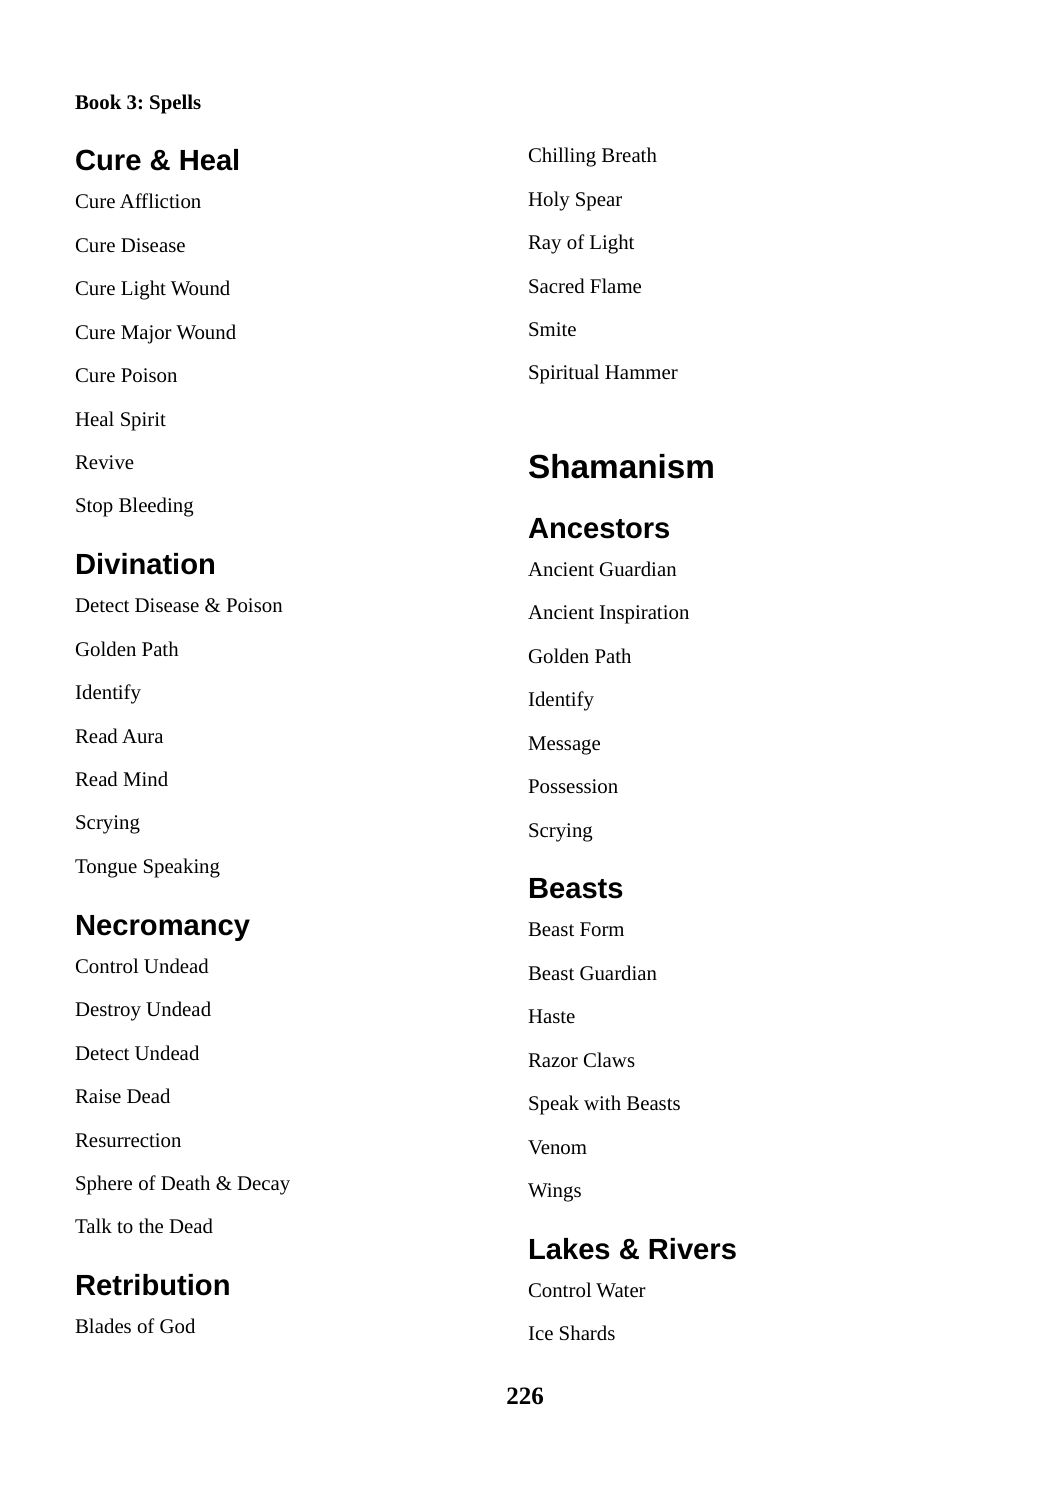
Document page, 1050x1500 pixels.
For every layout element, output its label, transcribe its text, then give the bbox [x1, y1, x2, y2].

text Tongue Speaking [75, 854, 522, 878]
text Scrying [528, 817, 975, 842]
subtitle Cure & Heal [75, 143, 522, 177]
text Cure Affliction [75, 189, 522, 213]
subtitle Ancestors [528, 511, 975, 544]
text Destroy Undead [75, 997, 522, 1021]
subtitle Lakes & Rivers [528, 1232, 975, 1265]
text Resurrection [75, 1128, 522, 1152]
text Beast Form [528, 917, 975, 941]
subtitle Divination [75, 547, 522, 581]
text Detect Undead [75, 1041, 522, 1065]
text Venom [528, 1134, 975, 1159]
text Razor Claws [528, 1048, 975, 1072]
text Sphere of Death & Decay [75, 1171, 522, 1195]
text Detect Disease & Poison [75, 593, 522, 617]
text Identify [528, 687, 975, 711]
text Wings [528, 1178, 975, 1202]
text Chilling Breath [528, 143, 975, 167]
subtitle Retribution [75, 1268, 522, 1302]
text Golden Path [528, 644, 975, 668]
text Talk to the Dead [75, 1214, 522, 1238]
text Haste [528, 1004, 975, 1028]
text Scrying [75, 811, 522, 834]
text Golden Path [75, 637, 522, 661]
text Holy Spear [528, 187, 975, 211]
text Possession [528, 774, 975, 798]
text Ray of Light [528, 230, 975, 254]
text Read Mind [75, 767, 522, 791]
text Control Water [528, 1278, 975, 1302]
text Beast Guardian [528, 961, 975, 985]
text Control Undead [75, 954, 522, 978]
text Revive [75, 450, 522, 474]
text Identify [75, 680, 522, 704]
text Heal Spirit [75, 407, 522, 431]
text Ice Shards [528, 1321, 975, 1345]
text Speak with Beasts [528, 1091, 975, 1115]
text Cure Poison [75, 363, 522, 387]
text Cure Light Wound [75, 276, 522, 300]
text Cure Disease [75, 233, 522, 257]
text Read Aura [75, 724, 522, 748]
text Smite [528, 317, 975, 341]
text Cure Major Wound [75, 320, 522, 344]
text Spiritual Hammer [528, 361, 975, 384]
subtitle Beasts [528, 871, 975, 905]
text Message [528, 731, 975, 755]
text Sacred Flame [528, 274, 975, 298]
text Stop Bleeding [75, 493, 522, 517]
text Ancient Inspiration [528, 600, 975, 624]
subtitle Shamanism [528, 447, 975, 486]
text Raise Dead [75, 1084, 522, 1108]
subtitle Necromancy [75, 908, 522, 941]
text Blades of God [75, 1314, 522, 1338]
text Ancient Guardian [528, 557, 975, 581]
